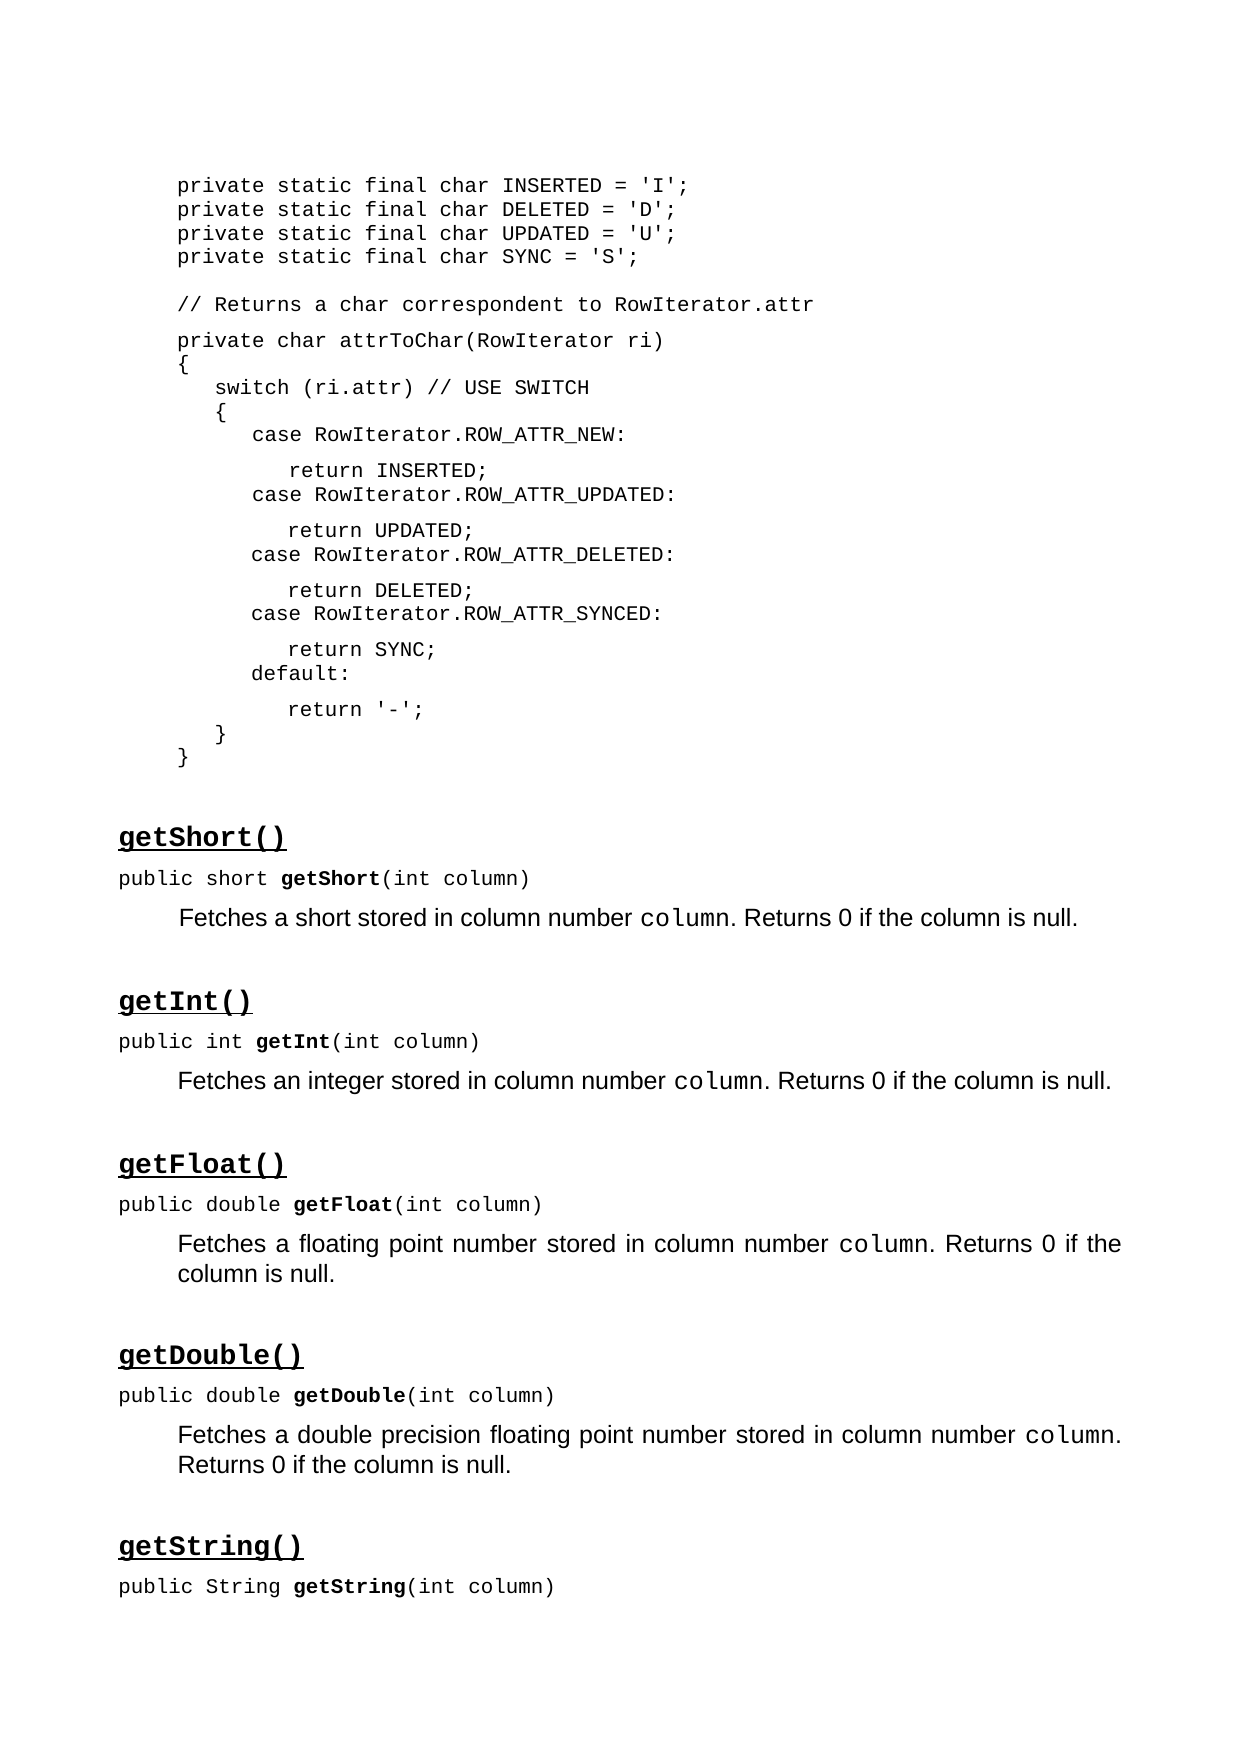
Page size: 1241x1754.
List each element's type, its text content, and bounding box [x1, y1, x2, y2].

subtitle getShort() [118, 823, 1122, 855]
list Fetches a floating point number stored in column number column. Returns 0 if the column is null. [177, 1230, 1122, 1288]
text return UPDATED; case RowIterator.ROW_ATTR_DELETED: [139, 520, 1122, 567]
text public short getShort(int column) [118, 868, 1122, 891]
text return INSERTED; case RowIterator.ROW_ATTR_UPDATED: [139, 460, 1122, 508]
list Fetches a double precision floating point number stored in column number column. Returns 0 if the column is null. [177, 1421, 1122, 1479]
list Fetches an integer stored in column number column. Returns 0 if the column is null. [177, 1067, 1122, 1097]
text return DELETED; case RowIterator.ROW_ATTR_SYNCED: [139, 580, 1122, 627]
text public double getDouble(int column) [118, 1385, 1122, 1408]
subtitle getFloat() [118, 1149, 1122, 1181]
list Fetches a short stored in column number column. Returns 0 if the column is null. [178, 904, 1122, 934]
subtitle getString() [118, 1532, 1122, 1563]
text public double getFloat(int column) [118, 1194, 1122, 1217]
text public String getString(int column) [118, 1576, 1122, 1599]
text return '-'; } } [139, 699, 1122, 770]
subtitle getDouble() [118, 1341, 1122, 1372]
subtitle getInt() [118, 986, 1122, 1018]
text return SYNC; default: [139, 639, 1122, 687]
text private char attrToChar(RowIterator ri) { switch (ri.attr) // USE SWITCH { case RowIterator.ROW_ATTR_NEW: [139, 330, 1122, 448]
text private static final char INSERTED = 'I'; private static final char DELETED = 'D'; private static final char UPDATED = 'U'; private static final char SYNC = 'S'; // Returns a char correspondent to RowIterator.attr [139, 176, 1122, 317]
text public int getInt(int column) [118, 1031, 1122, 1054]
